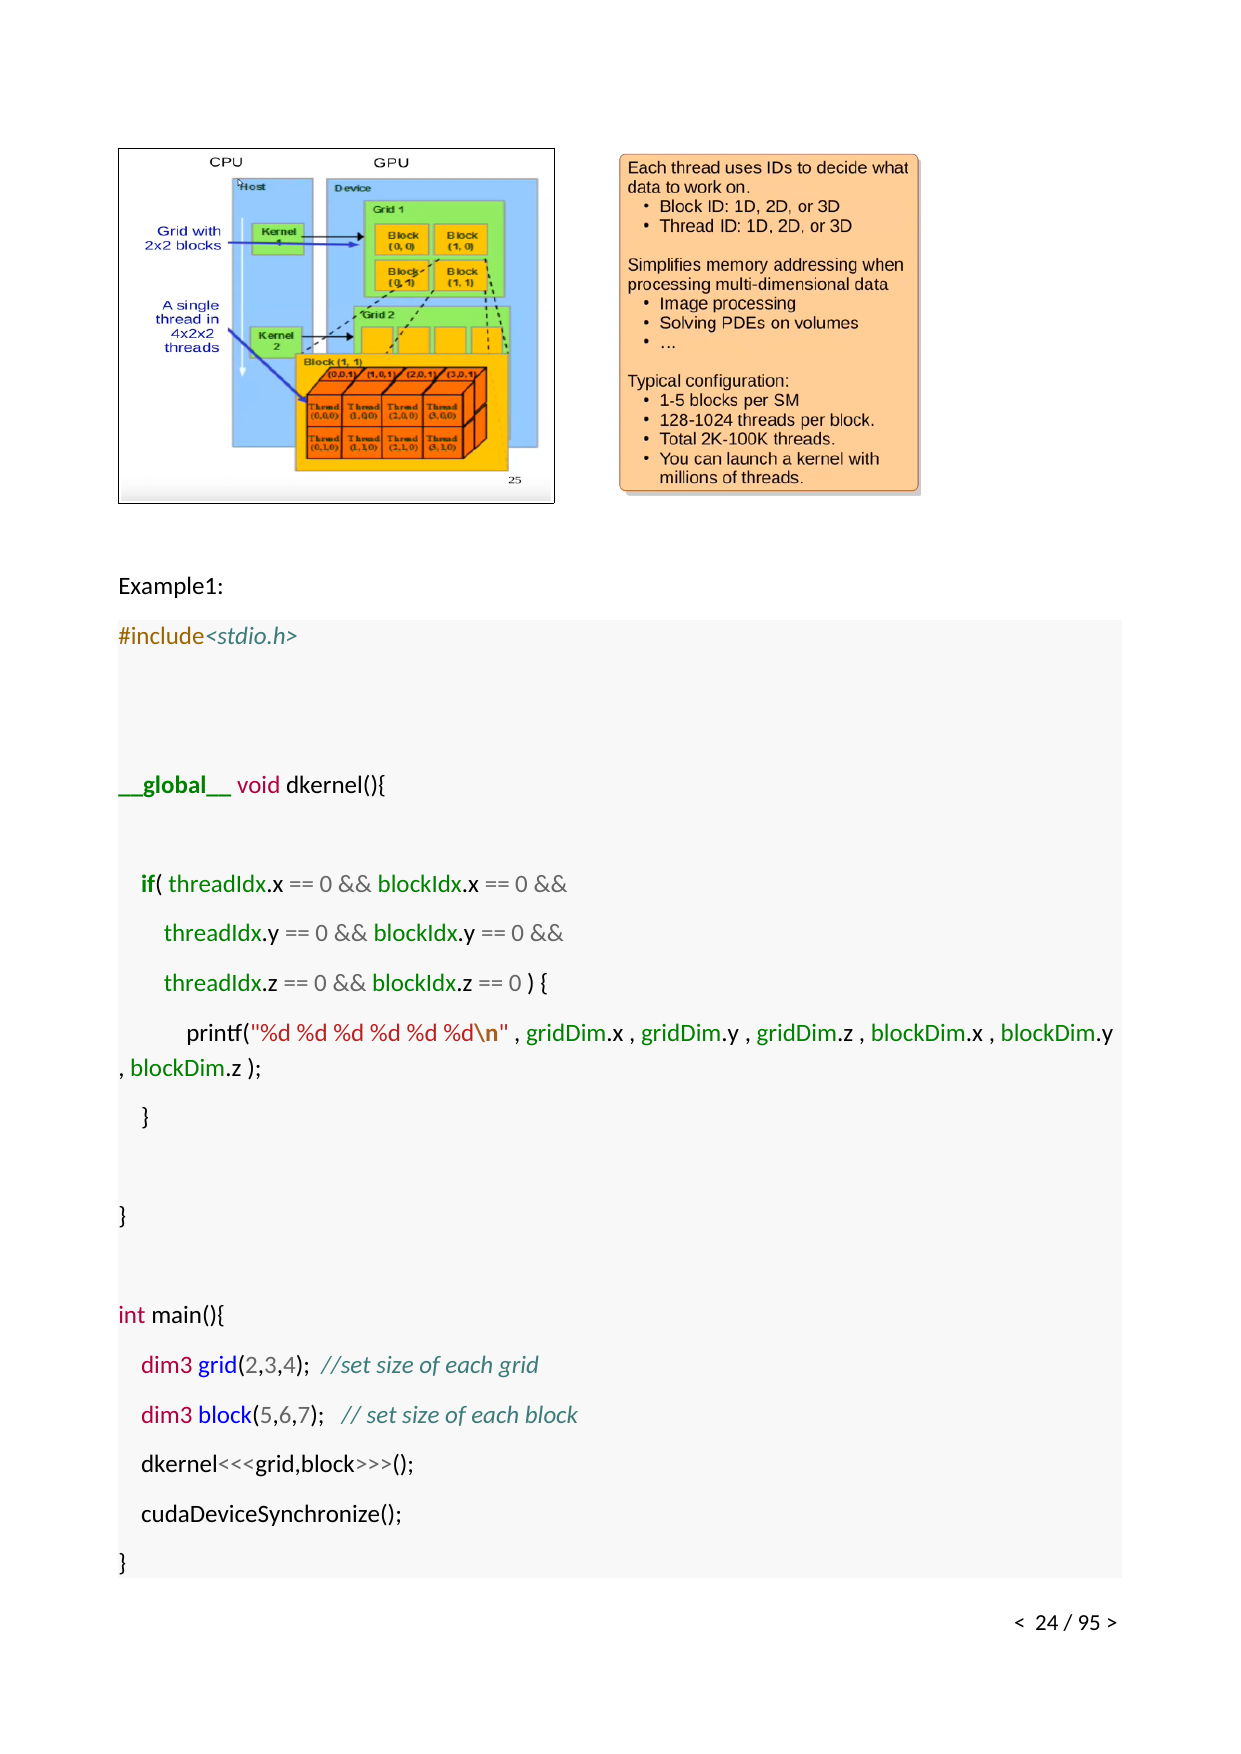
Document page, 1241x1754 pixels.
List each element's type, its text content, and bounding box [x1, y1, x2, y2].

picture [121, 150, 551, 501]
text #include<stdio.h> [118, 620, 1122, 651]
text cudaDeviceSynchronize(); [118, 1498, 1122, 1528]
text int main(){ [118, 1299, 1122, 1330]
text __global__ void dkernel(){ [118, 769, 1122, 799]
text Example1: [118, 570, 1122, 601]
text dkernel<<<grid,block>>>(); [118, 1448, 1122, 1479]
text threadIdx.y == 0 && blockIdx.y == 0 && [118, 917, 1122, 948]
text } [118, 1101, 1122, 1132]
text printf("%d %d %d %d %d %d\n" , gridDim.x , gridDim.y , gridDim.z , blockDim.x , blockDim.y , blockDim.z ); [118, 1017, 1122, 1082]
text } [118, 1547, 1122, 1578]
text } [118, 1200, 1122, 1231]
picture [618, 153, 921, 496]
text dim3 grid(2,3,4); //set size of each grid [118, 1349, 1122, 1380]
text if( threadIdx.x == 0 && blockIdx.x == 0 && [118, 868, 1122, 898]
text dim3 block(5,6,7); // set size of each block [118, 1399, 1122, 1429]
text threadIdx.z == 0 && blockIdx.z == 0 ) { [118, 967, 1122, 998]
